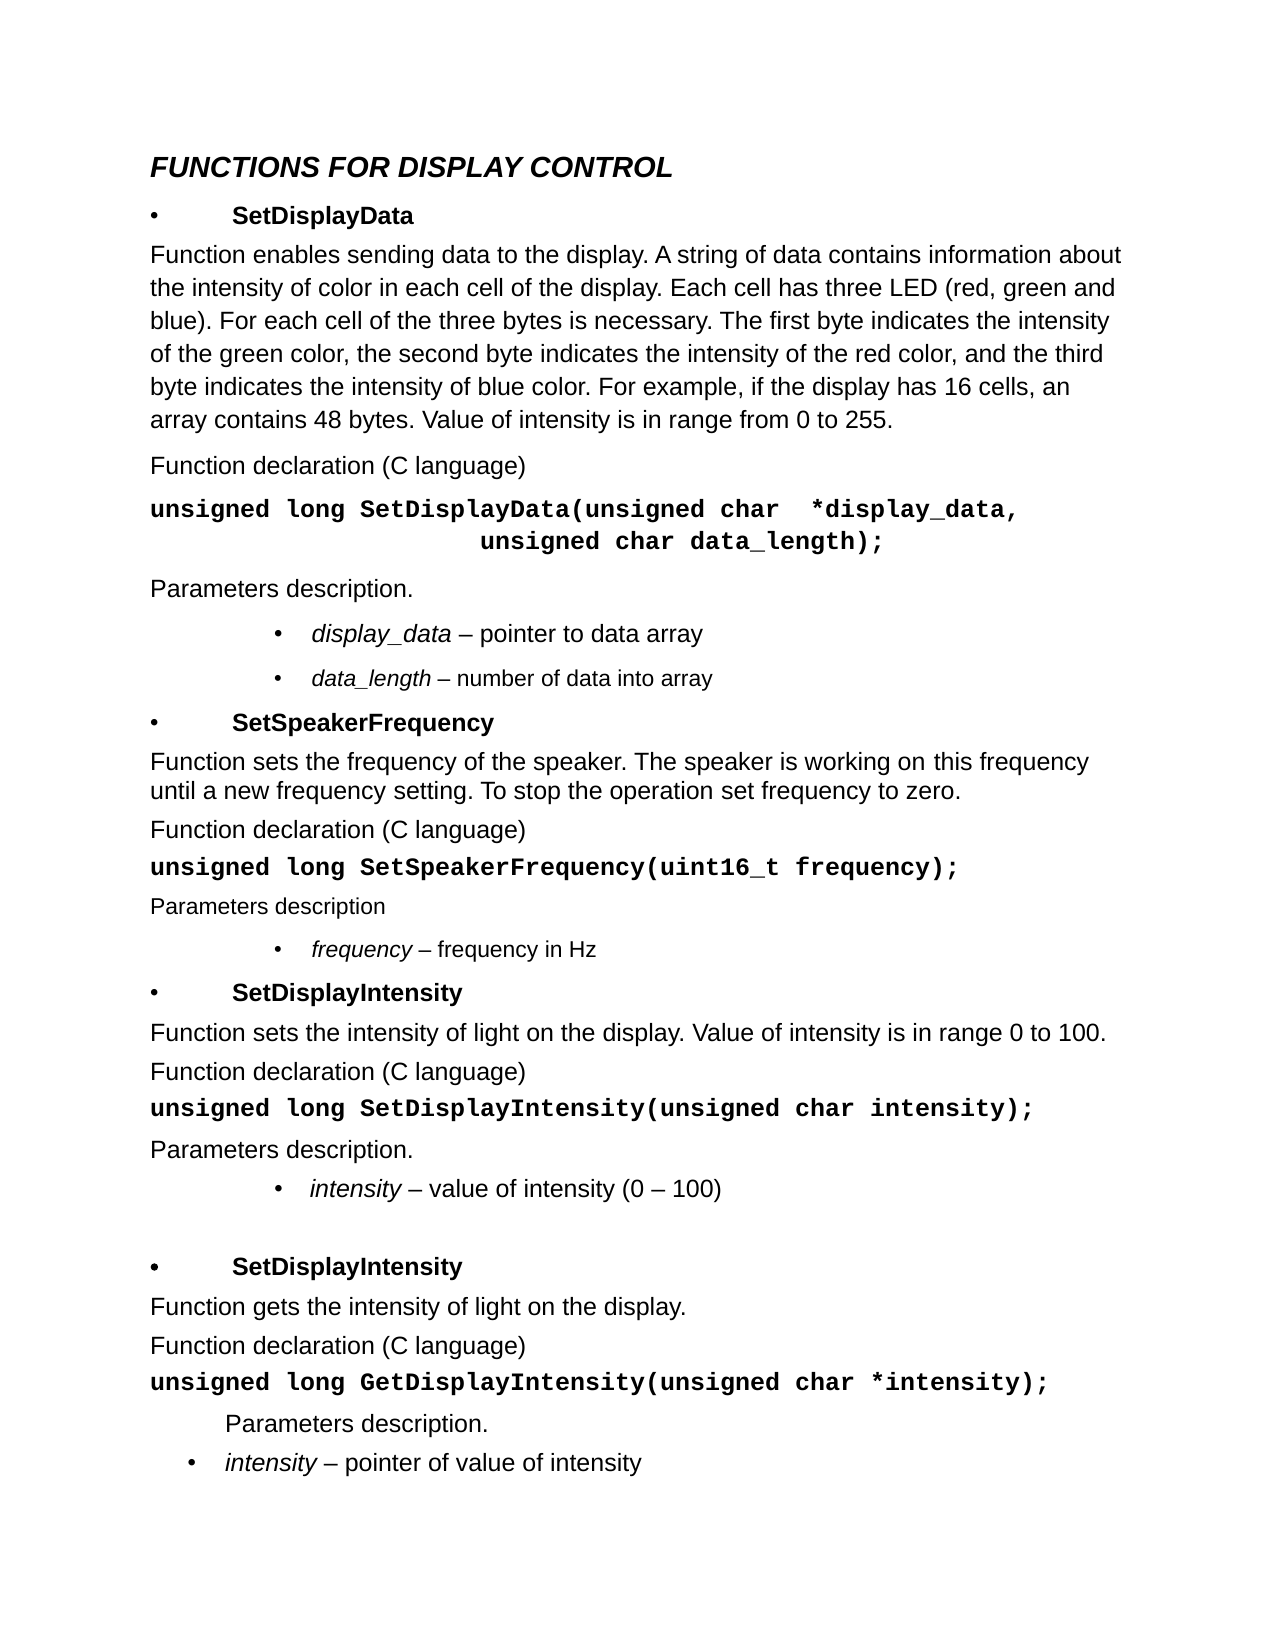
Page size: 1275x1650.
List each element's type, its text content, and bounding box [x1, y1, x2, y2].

list Function gets the intensity of light on the display. [150, 1292, 1125, 1320]
list intensity – value of intensity (0 – 100) [274, 1174, 1113, 1203]
text Function declaration (C language) [150, 451, 1125, 480]
text Parameters description [150, 893, 1125, 919]
subtitle FUNCTIONS FOR DISPLAY CONTROL [150, 150, 1125, 183]
list Function declaration (C language) [150, 1331, 1125, 1359]
list Function sets the frequency of the speaker. The speaker is working on this frequency until a new frequency setting. To stop the operation set frequency to zero. [150, 747, 1114, 804]
list unsigned long SetDisplayIntensity(unsigned char intensity); [150, 1096, 1114, 1124]
list unsigned long SetSpeakerFrequency(uint16_t frequency); [150, 854, 1114, 882]
list SetDisplayData [150, 201, 1114, 230]
list SetDisplayIntensity [150, 978, 1114, 1007]
list Function declaration (C language) [150, 1057, 1114, 1086]
list Function sets the intensity of light on the display. Value of intensity is in range 0 to 100. [150, 1018, 1114, 1046]
text unsigned long SetDisplayData(unsigned char *display_data, unsigned char data_length); [150, 496, 1125, 557]
list unsigned long GetDisplayIntensity(unsigned char *intensity); [150, 1370, 1125, 1398]
list Function declaration (C language) [150, 815, 1114, 844]
text Function enables sending data to the display. A string of data contains information about the intensity of color in each cell of the display. Each cell has three LED (red, green and blue). For each cell of the three bytes is necessary. The first byte indicates the intensity of the green color, the second byte indicates the intensity of the red color, and the third byte indicates the intensity of blue color. For example, if the display has 16 cells, an array contains 48 bytes. Value of intensity is in range from 0 to 255. [150, 240, 1125, 434]
list data_length – number of data into array [274, 665, 1125, 691]
text Parameters description. [150, 574, 1125, 603]
list SetDisplayIntensity [150, 1252, 1125, 1281]
list display_data – pointer to data array [274, 619, 1125, 648]
list Parameters description. [150, 1135, 1114, 1163]
list Parameters description. [187, 1409, 1125, 1437]
list SetSpeakerFrequency [150, 708, 1114, 737]
list intensity – pointer of value of intensity [187, 1448, 1125, 1477]
list frequency – frequency in Hz [274, 936, 1125, 962]
